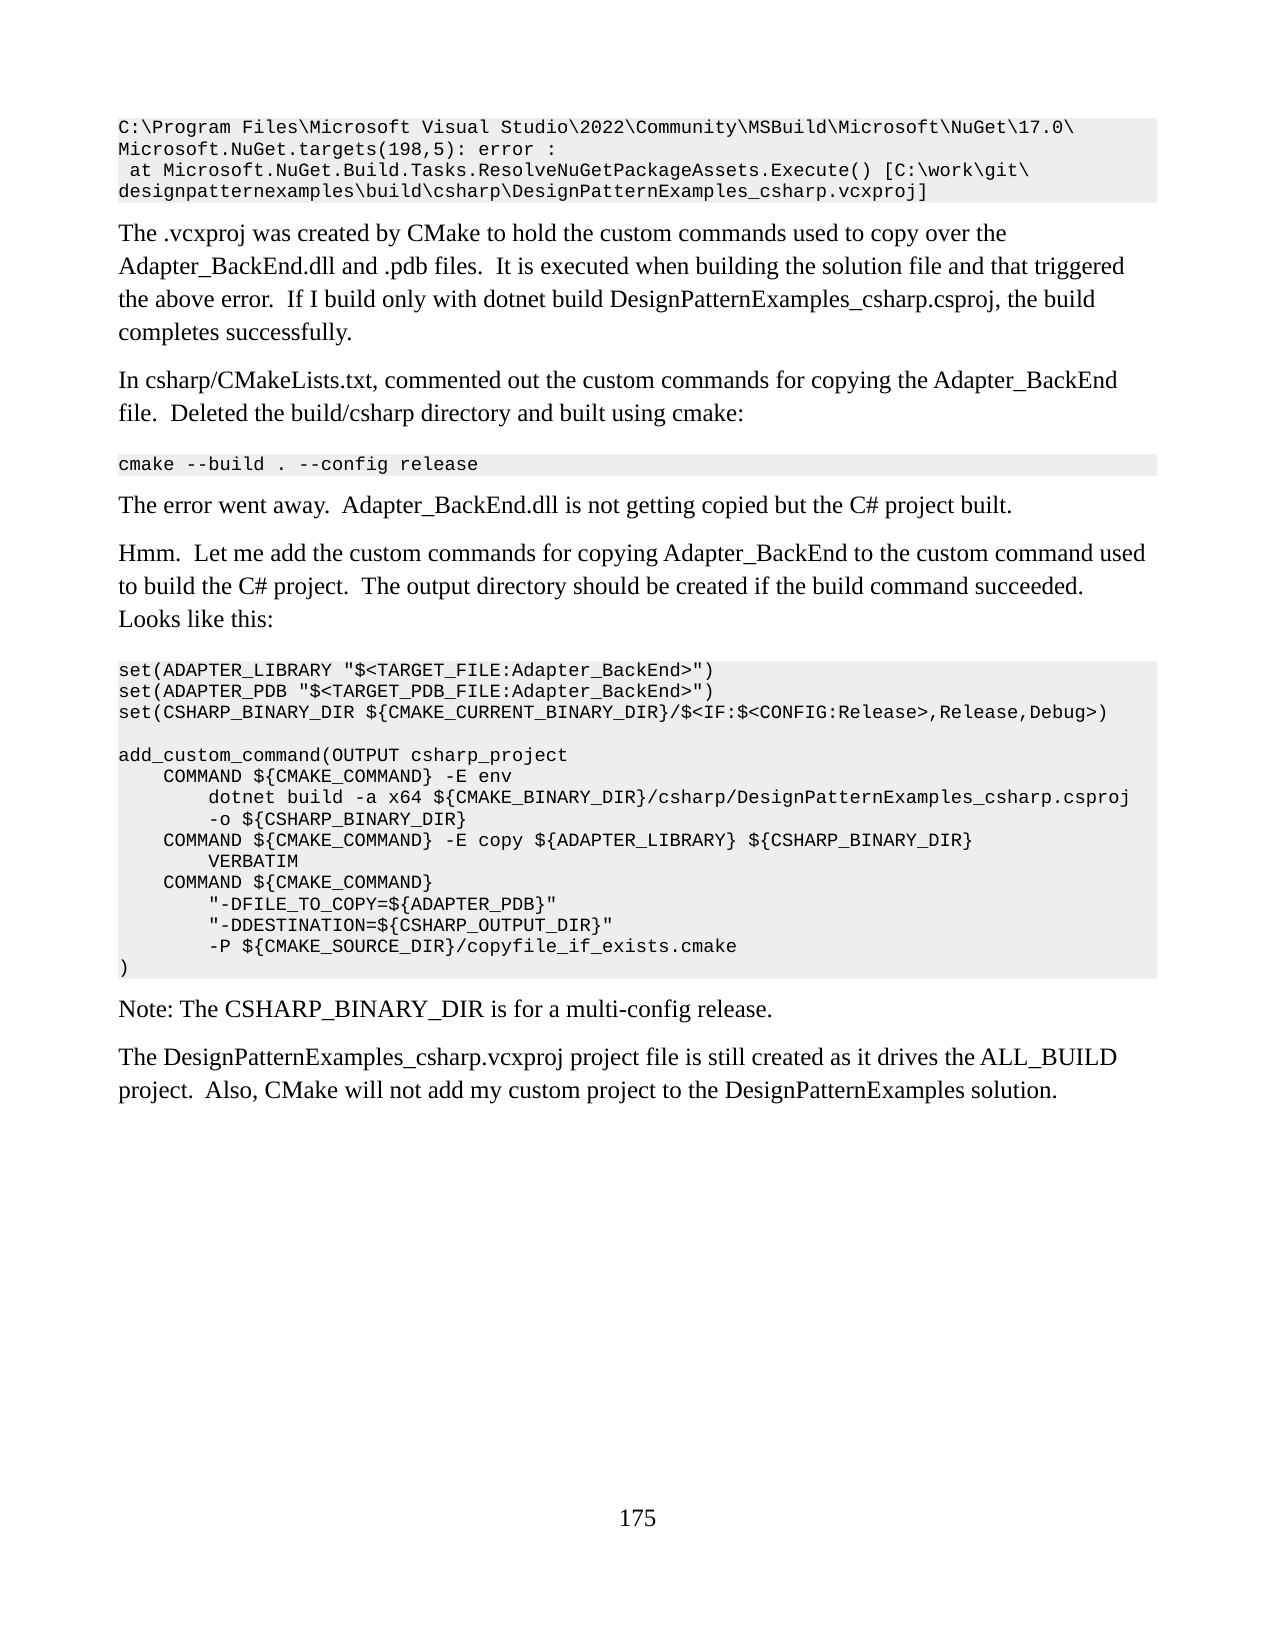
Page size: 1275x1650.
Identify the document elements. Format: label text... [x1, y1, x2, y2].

text COMMAND ${CMAKE_COMMAND} [118, 873, 1157, 894]
text Note: The CSHARP_BINARY_DIR is for a multi-config release. [118, 994, 1157, 1023]
text cmake --build . --config release [118, 454, 1157, 476]
text set(ADAPTER_PDB "$<TARGET_PDB_FILE:Adapter_BackEnd>") [118, 682, 1157, 703]
text add_custom_command(OUTPUT csharp_project [118, 746, 1157, 767]
text "-DDESTINATION=${CSHARP_OUTPUT_DIR}" [118, 916, 1157, 937]
text The DesignPatternExamples_csharp.vcxproj project file is still created as it drives the ALL_BUILD project. Also, CMake will not add my custom project to the DesignPatternExamples solution. [118, 1042, 1157, 1104]
text Hmm. Let me add the custom commands for copying Adapter_BackEnd to the custom command used to build the C# project. The output directory should be created if the build command succeeded. Looks like this: [118, 538, 1157, 633]
text ) [118, 958, 1157, 979]
text C:\Program Files\Microsoft Visual Studio\2022\Community\MSBuild\Microsoft\NuGet\17.0\Microsoft.NuGet.targets(198,5): error : [118, 118, 1157, 161]
text -P ${CMAKE_SOURCE_DIR}/copyfile_if_exists.cmake [118, 937, 1157, 958]
text In csharp/CMakeLists.txt, commented out the custom commands for copying the Adapter_BackEnd file. Deleted the build/csharp directory and built using cmake: [118, 365, 1157, 427]
text -o ${CSHARP_BINARY_DIR} [118, 809, 1157, 831]
text at Microsoft.NuGet.Build.Tasks.ResolveNuGetPackageAssets.Execute() [C:\work\git\designpatternexamples\build\csharp\DesignPatternExamples_csharp.vcxproj] [118, 161, 1157, 203]
text COMMAND ${CMAKE_COMMAND} -E copy ${ADAPTER_LIBRARY} ${CSHARP_BINARY_DIR} [118, 831, 1157, 852]
text "-DFILE_TO_COPY=${ADAPTER_PDB}" [118, 894, 1157, 916]
text The .vcxproj was created by CMake to hold the custom commands used to copy over the Adapter_BackEnd.dll and .pdb files. It is executed when building the solution file and that triggered the above error. If I build only with dotnet build DesignPatternExamples_csharp.csproj, the build completes successfully. [118, 218, 1157, 346]
text set(ADAPTER_LIBRARY "$<TARGET_FILE:Adapter_BackEnd>") [118, 661, 1157, 682]
text VERBATIM [118, 852, 1157, 873]
text set(CSHARP_BINARY_DIR ${CMAKE_CURRENT_BINARY_DIR}/$<IF:$<CONFIG:Release>,Release,Debug>) [118, 703, 1157, 724]
text The error went away. Adapter_BackEnd.dll is not getting copied but the C# project built. [118, 491, 1157, 519]
text COMMAND ${CMAKE_COMMAND} -E env [118, 767, 1157, 788]
text dotnet build -a x64 ${CMAKE_BINARY_DIR}/csharp/DesignPatternExamples_csharp.csproj [118, 788, 1157, 809]
